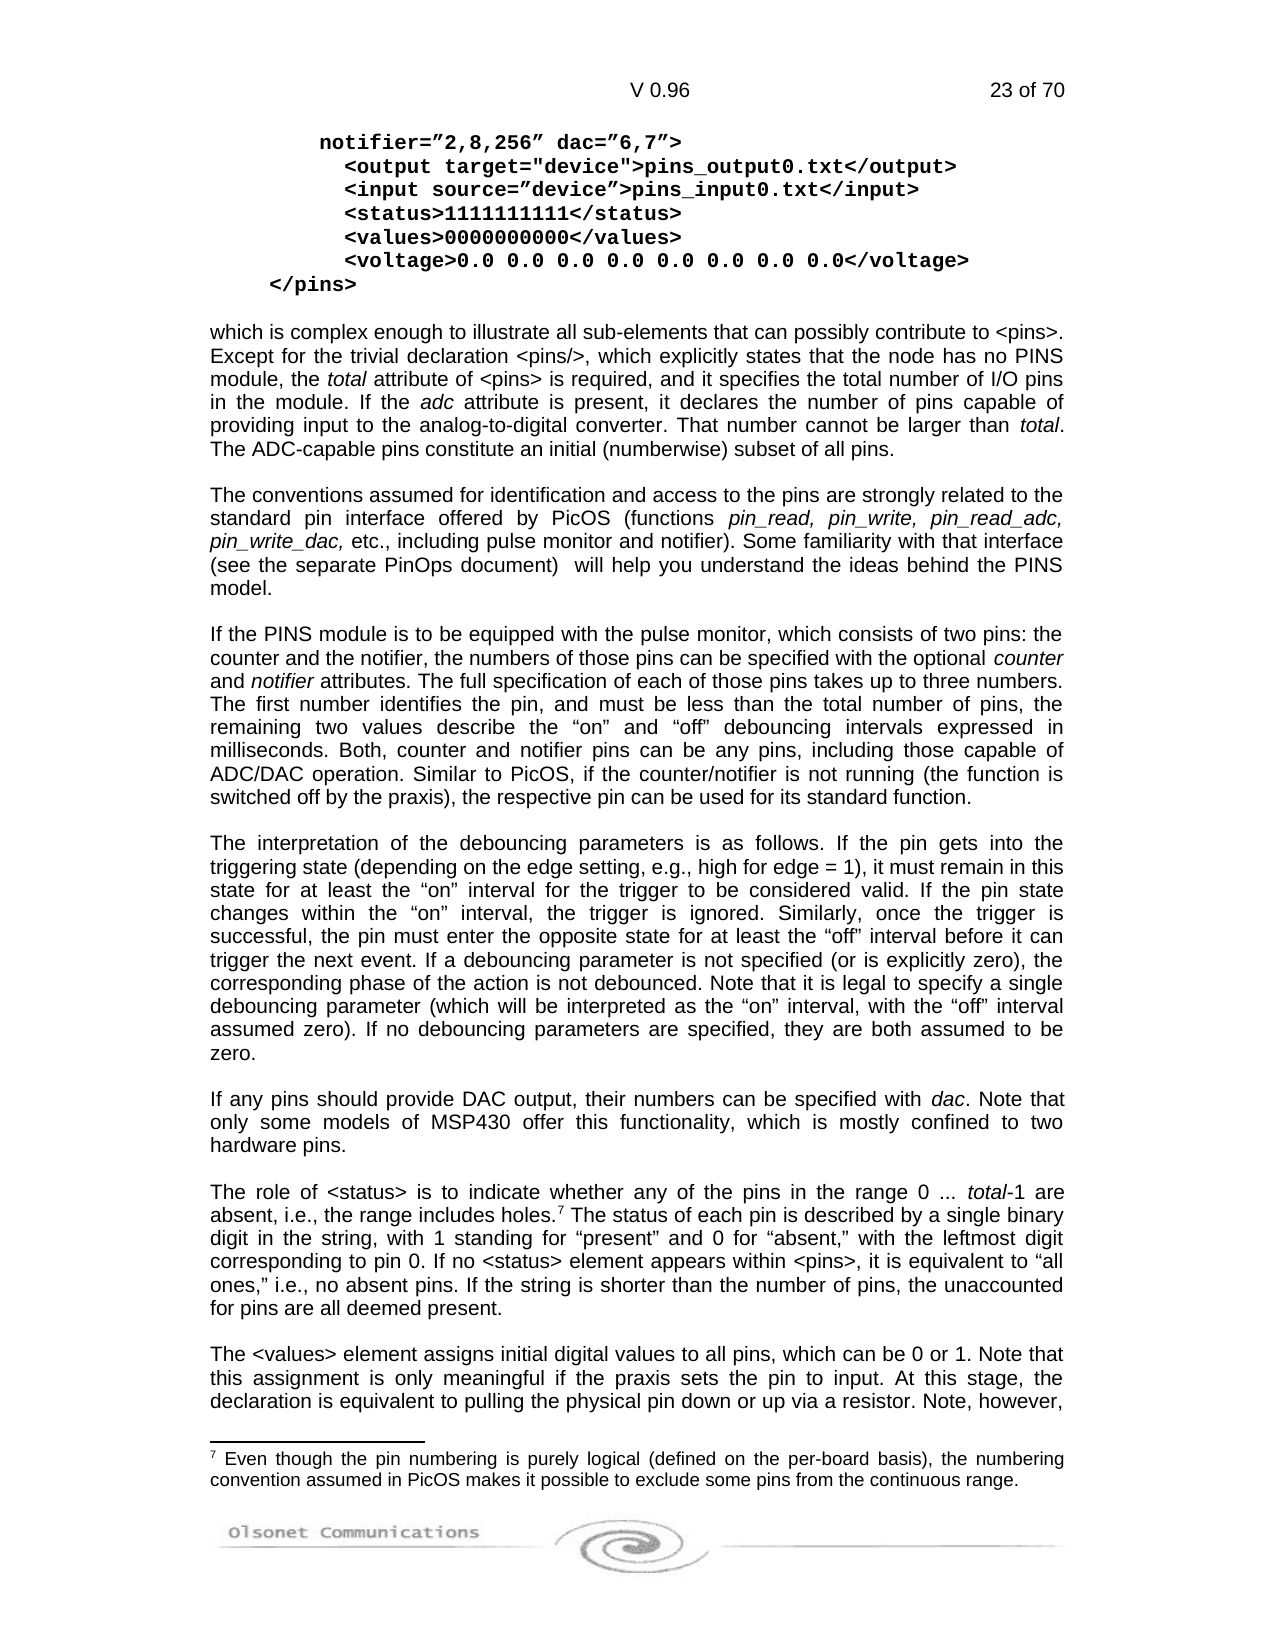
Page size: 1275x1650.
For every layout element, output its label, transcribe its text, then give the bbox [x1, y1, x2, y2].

picture [210, 1504, 1065, 1596]
text The <values> element assigns initial digital values to all pins, which can be 0 or 1. Note that this assignment is only meaningful if the praxis sets the pin to input. At this stage, the declaration is equivalent to pulling the physical pin down or up via a resistor. Note, however, [210, 1343, 1065, 1413]
text <input source=”device”>pins_input0.txt</input> [269, 179, 1065, 203]
text <output target="device">pins_output0.txt</output> [269, 156, 1065, 179]
text The conventions assumed for identification and access to the pins are strongly related to the standard pin interface offered by PicOS (functions pin_read, pin_write, pin_read_adc, pin_write_dac, etc., including pulse monitor and notifier). Some familiarity with that interface (see the separate PinOps document) will help you understand the ideas behind the PINS model. [210, 483, 1065, 600]
text which is complex enough to illustrate all sub-elements that can possibly contribute to <pins>. Except for the trivial declaration <pins/>, which explicitly states that the node has no PINS module, the total attribute of <pins> is required, and it specifies the total number of I/O pins in the module. If the adc attribute is present, it declares the number of pins capable of providing input to the analog-to-digital converter. That number cannot be larger than total. The ADC-capable pins constitute an initial (numberwise) subset of all pins. [210, 321, 1065, 460]
text <values>0000000000</values> [269, 227, 1065, 250]
text Even though the pin numbering is purely logical (defined on the per-board basis), the numbering convention assumed in PicOS makes it possible to exclude some pins from the continuous range. [210, 1448, 1065, 1490]
text <voltage>0.0 0.0 0.0 0.0 0.0 0.0 0.0 0.0</voltage> [269, 250, 1065, 274]
text </pins> [269, 274, 1065, 298]
text If the PINS module is to be equipped with the pulse monitor, which consists of two pins: the counter and the notifier, the numbers of those pins can be specified with the optional counter and notifier attributes. The full specification of each of those pins takes up to three numbers. The first number identifies the pin, and must be less than the total number of pins, the remaining two values describe the “on” and “off” debouncing intervals expressed in milliseconds. Both, counter and notifier pins can be any pins, including those capable of ADC/DAC operation. Similar to PicOS, if the counter/notifier is not running (the function is switched off by the praxis), the respective pin can be used for its standard function. [210, 623, 1065, 809]
text The interpretation of the debouncing parameters is as follows. If the pin gets into the triggering state (depending on the edge setting, e.g., high for edge = 1), it must remain in this state for at least the “on” interval for the trigger to be considered valid. If the pin state changes within the “on” interval, the trigger is ignored. Similarly, once the trigger is successful, the pin must enter the opposite state for at least the “off” interval before it can trigger the next event. If a debouncing parameter is not specified (or is explicitly zero), the corresponding phase of the action is not debounced. Note that it is legal to specify a single debouncing parameter (which will be interpreted as the “on” interval, with the “off” interval assumed zero). If no debouncing parameters are specified, they are both assumed to be zero. [210, 832, 1065, 1064]
text If any pins should provide DAC output, their numbers can be specified with dac. Note that only some models of MSP430 offer this functionality, which is mostly confined to two hardware pins. [210, 1087, 1065, 1157]
text <status>1111111111</status> [269, 203, 1065, 227]
text The role of <status> is to indicate whether any of the pins in the range 0 ... total-1 are absent, i.e., the range includes holes. The status of each pin is described by a single binary digit in the string, with 1 standing for “present” and 0 for “absent,” with the leftmost digit corresponding to pin 0. If no <status> element appears within <pins>, it is equivalent to “all ones,” i.e., no absent pins. If the string is shorter than the number of pins, the unaccounted for pins are all deemed present. [210, 1180, 1065, 1320]
text notifier=”2,8,256” dac=”6,7”> [269, 132, 1065, 156]
